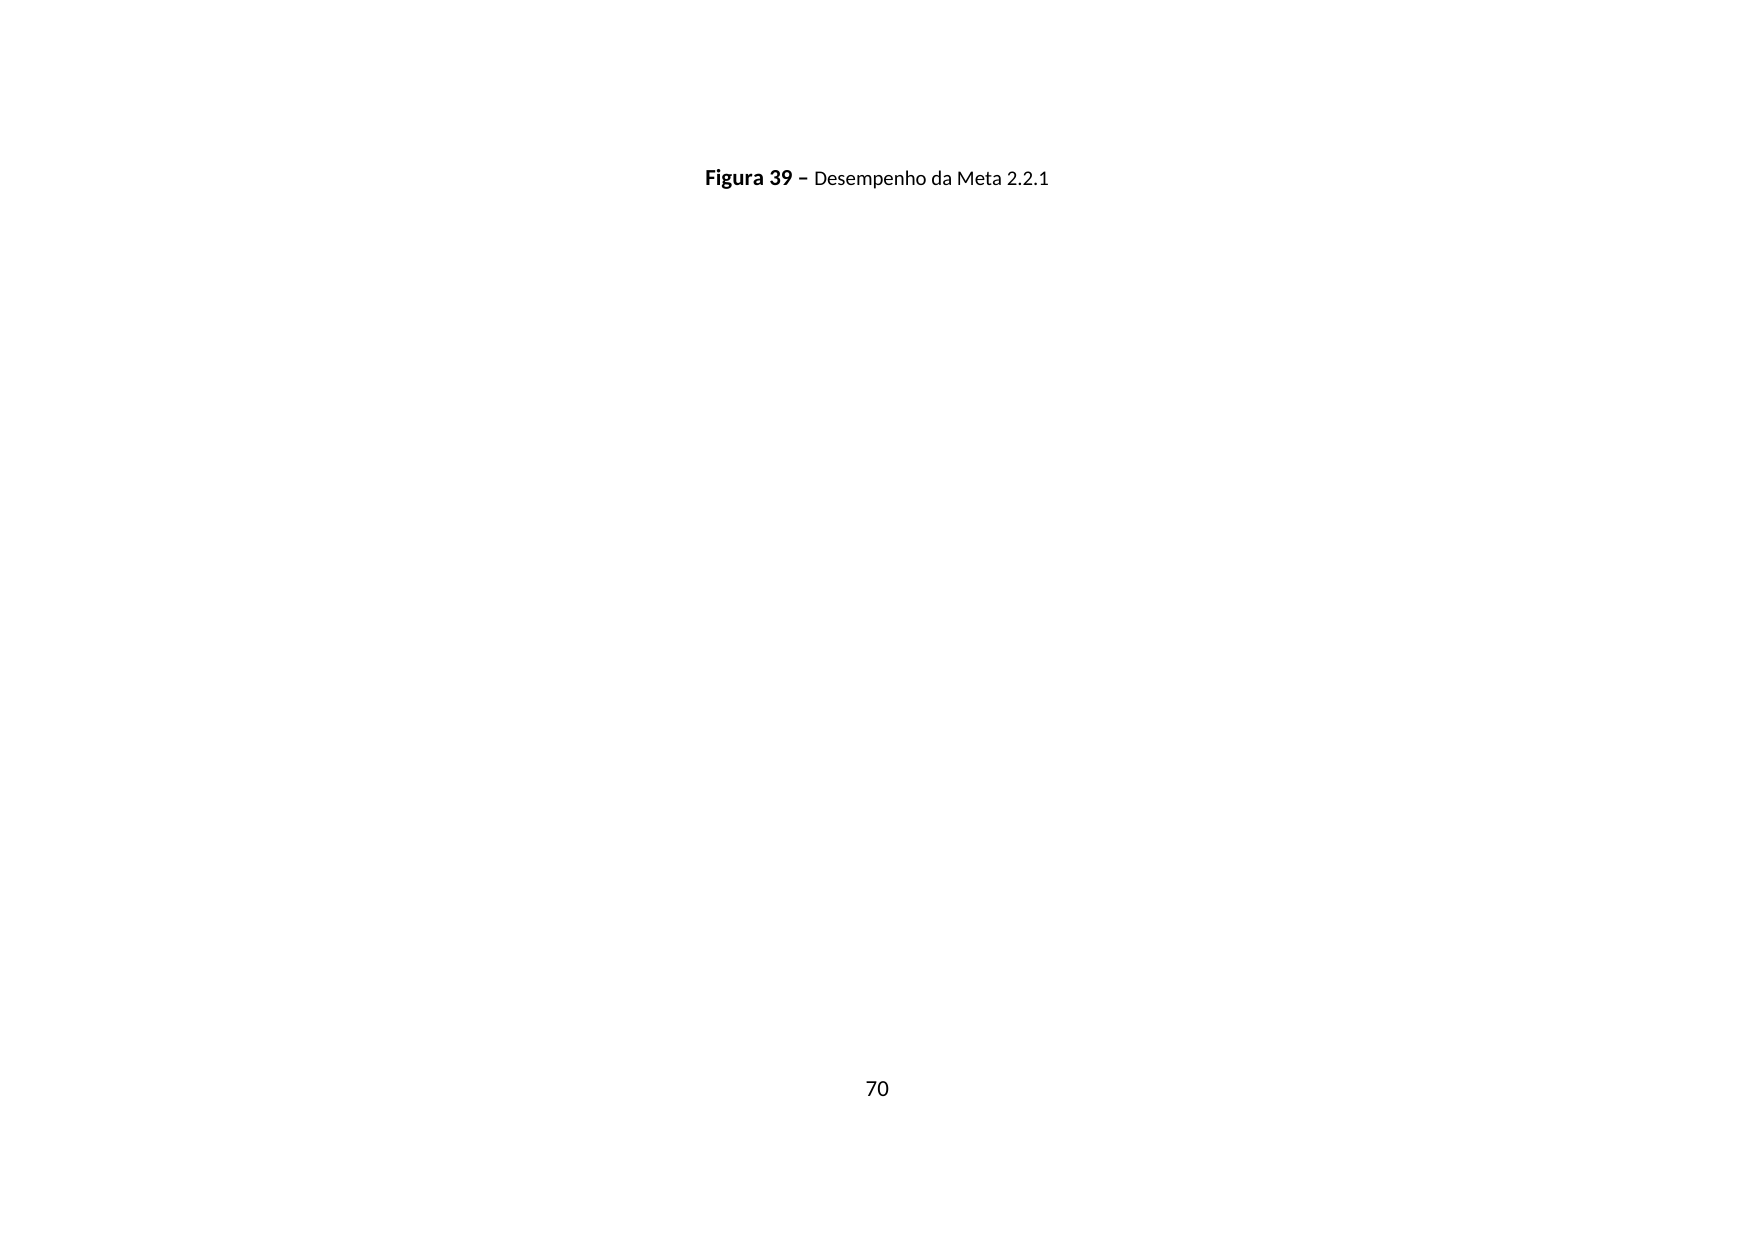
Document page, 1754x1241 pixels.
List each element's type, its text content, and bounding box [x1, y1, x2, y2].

text Figura 39 – Desempenho da Meta 2.2.1 [150, 163, 1604, 191]
